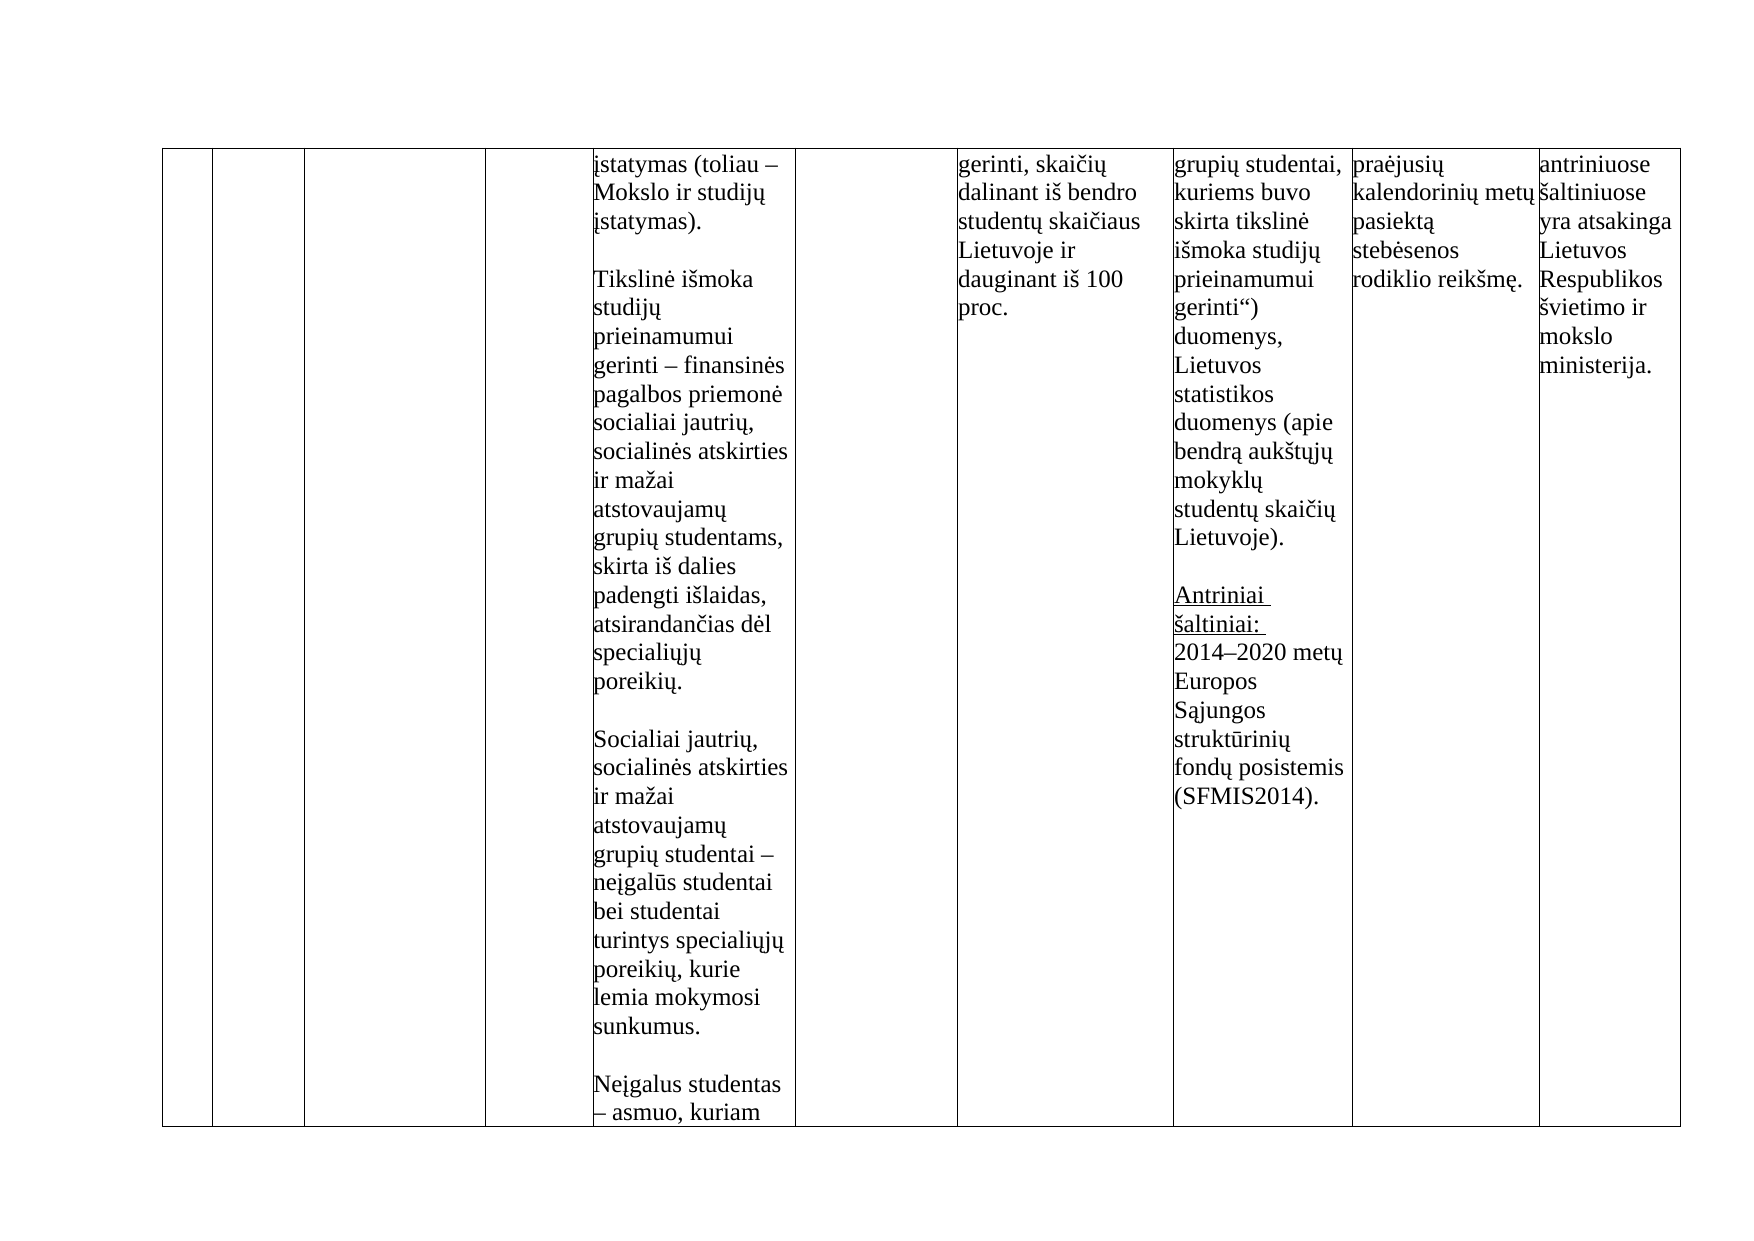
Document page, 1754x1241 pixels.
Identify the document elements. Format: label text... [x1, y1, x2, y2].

table_cell [796, 149, 957, 1126]
table_cell [486, 149, 593, 1126]
table_cell gerinti, skaičių dalinant iš bendro studentų skaičiaus Lietuvoje ir dauginant iš 100 proc. [958, 149, 1173, 1126]
table_cell [305, 149, 485, 1126]
table_cell [213, 149, 304, 1126]
table_cell grupių studentai, kuriems buvo skirta tikslinė išmoka studijų prieinamumui gerinti“) duomenys, Lietuvos statistikos duomenys (apie bendrą aukštųjų mokyklų studentų skaičių Lietuvoje). Antriniai šaltiniai: 2014–2020 metų Europos Sąjungos struktūrinių fondų posistemis (SFMIS2014). [1174, 149, 1352, 1126]
table_cell antriniuose šaltiniuose yra atsakinga Lietuvos Respublikos švietimo ir mokslo ministerija. [1540, 149, 1680, 1126]
table_cell praėjusių kalendorinių metų pasiektą stebėsenos rodiklio reikšmę. [1353, 149, 1539, 1126]
table_cell įstatymas (toliau – Mokslo ir studijų įstatymas). Tikslinė išmoka studijų prieinamumui gerinti – finansinės pagalbos priemonė socialiai jautrių, socialinės atskirties ir mažai atstovaujamų grupių studentams, skirta iš dalies padengti išlaidas, atsirandančias dėl specialiųjų poreikių. Socialiai jautrių, socialinės atskirties ir mažai atstovaujamų grupių studentai – neįgalūs studentai bei studentai turintys specialiųjų poreikių, kurie lemia mokymosi sunkumus. Neįgalus studentas – asmuo, kuriam [594, 149, 795, 1126]
table_cell [163, 149, 212, 1126]
